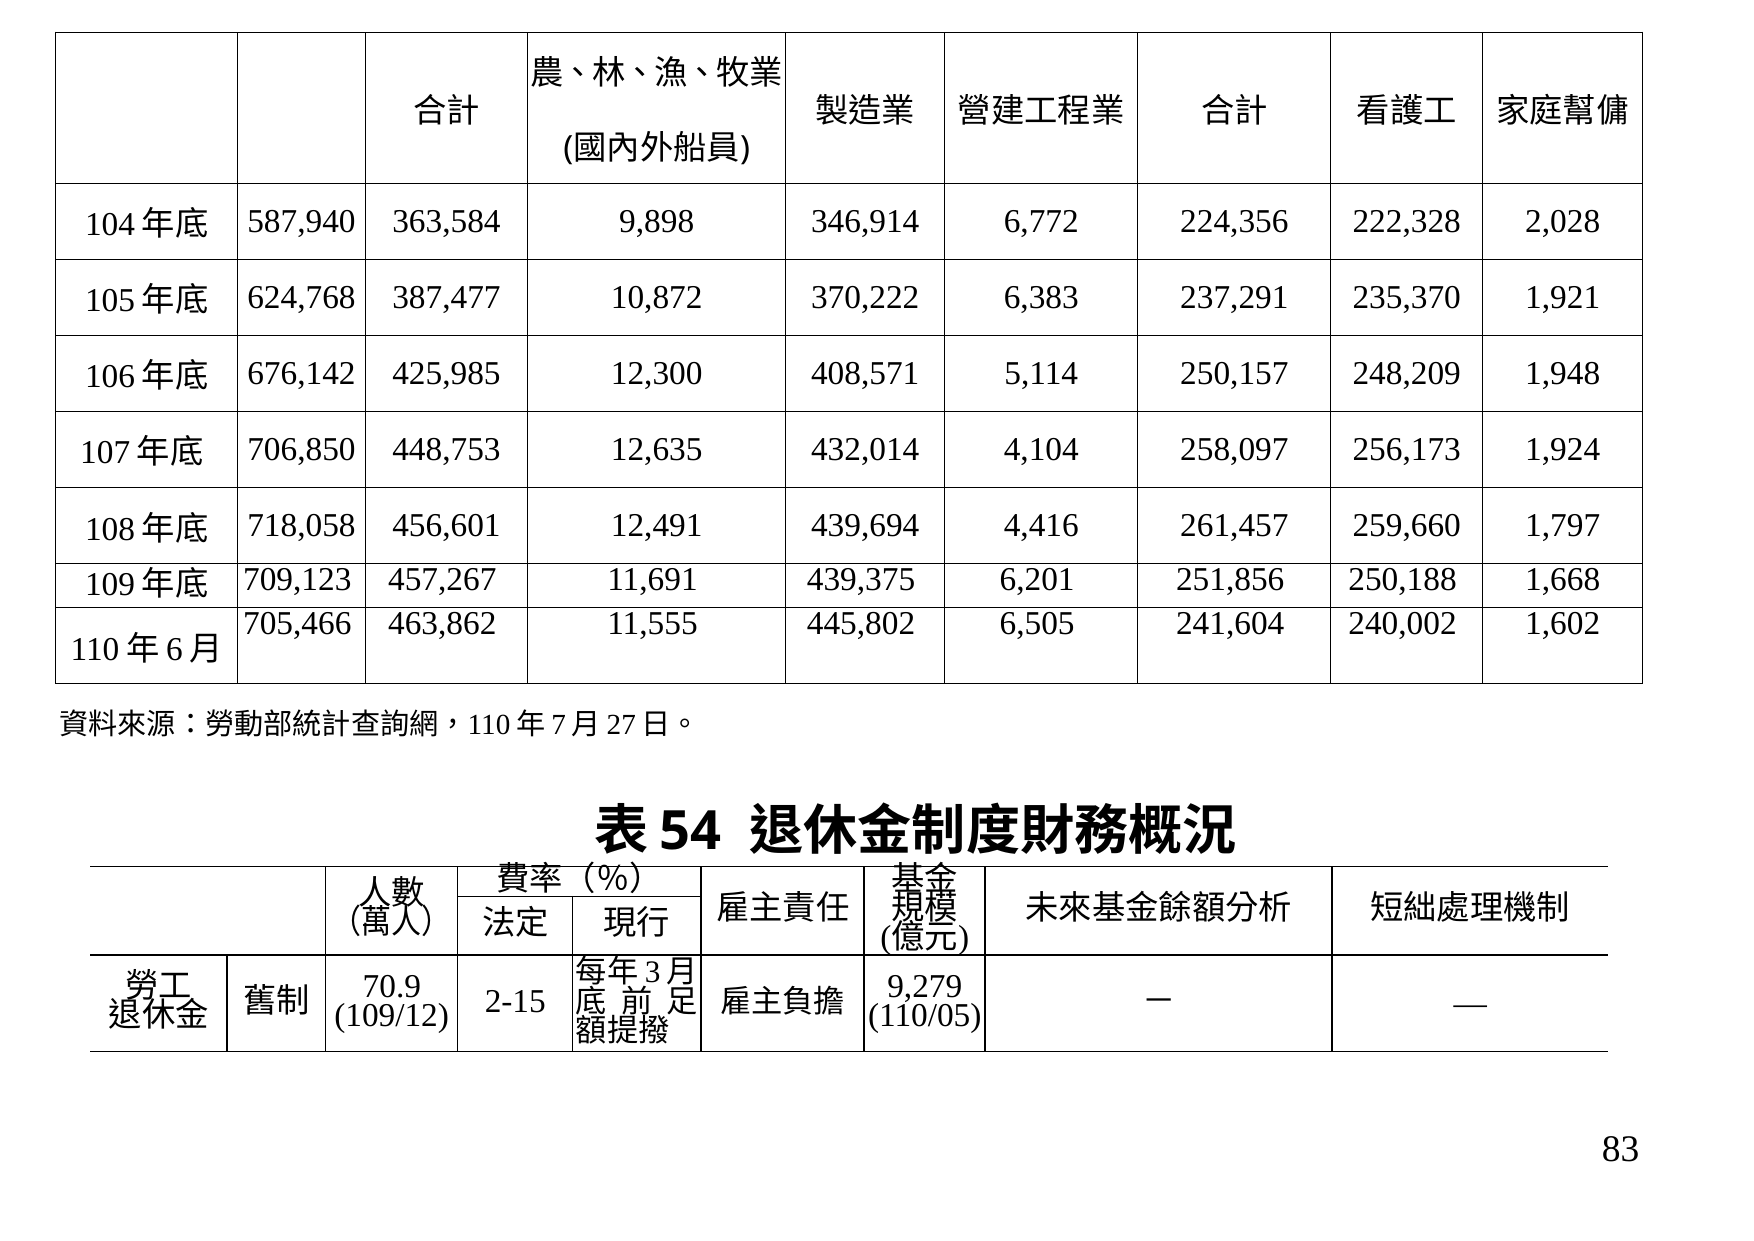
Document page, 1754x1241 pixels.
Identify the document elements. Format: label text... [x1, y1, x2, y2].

table_cell 439,694 [786, 488, 944, 563]
table_cell 每年3月底前足額提撥 [573, 956, 700, 1051]
table_cell 235,370 [1331, 260, 1482, 335]
table_header 雇主責任 [702, 867, 863, 954]
table_cell 4,416 [945, 488, 1137, 563]
table_cell 457,267 [366, 564, 527, 607]
table_cell 259,660 [1331, 488, 1482, 563]
table_header 短絀處理機制 [1333, 867, 1608, 954]
table_cell 10,872 [528, 260, 785, 335]
table_cell 營建工程業 [945, 33, 1137, 183]
table_cell 251,856 [1138, 564, 1330, 607]
table_cell 432,014 [786, 412, 944, 487]
table_cell 387,477 [366, 260, 527, 335]
table_cell 5,114 [945, 336, 1137, 411]
table_cell 587,940 [238, 184, 365, 259]
table_cell 製造業 [786, 33, 944, 183]
table_cell 6,201 [945, 564, 1137, 607]
table_cell 1,668 [1483, 564, 1642, 607]
table_cell 106年底 [56, 336, 237, 411]
table_cell 12,300 [528, 336, 785, 411]
table_cell 346,914 [786, 184, 944, 259]
table_cell 1,797 [1483, 488, 1642, 563]
table_cell 709,123 [238, 564, 365, 607]
table_cell 241,604 [1138, 608, 1330, 683]
table_cell 勞工 退休金 [90, 956, 226, 1051]
table_cell 107年底 [56, 412, 237, 487]
table_cell [56, 33, 237, 183]
table_cell 109年底 [56, 564, 237, 607]
table_cell 237,291 [1138, 260, 1330, 335]
table_cell 425,985 [366, 336, 527, 411]
table_cell 11,691 [528, 564, 785, 607]
table_cell 2-15 [458, 956, 572, 1051]
table_cell 1,948 [1483, 336, 1642, 411]
table_cell 9,279 (110/05) [865, 956, 984, 1051]
table_header 人數 （萬人） [326, 867, 457, 954]
table_header 基金 規模 (億元) [865, 867, 984, 954]
table_cell 248,209 [1331, 336, 1482, 411]
table_cell [238, 33, 365, 183]
table_cell 706,850 [238, 412, 365, 487]
table_cell 108年底 [56, 488, 237, 563]
table_cell 408,571 [786, 336, 944, 411]
table_cell 258,097 [1138, 412, 1330, 487]
table_cell 676,142 [238, 336, 365, 411]
table_cell 718,058 [238, 488, 365, 563]
table_cell 250,157 [1138, 336, 1330, 411]
table_cell 222,328 [1331, 184, 1482, 259]
table_cell 1,602 [1483, 608, 1642, 683]
table_cell 250,188 [1331, 564, 1482, 607]
table_cell 6,772 [945, 184, 1137, 259]
table_cell 現行 [573, 897, 700, 954]
table_cell 6,505 [945, 608, 1137, 683]
table_cell 705,466 [238, 608, 365, 683]
table_cell 2,028 [1483, 184, 1642, 259]
table_cell — [1333, 956, 1608, 1051]
table_cell 1,921 [1483, 260, 1642, 335]
table_cell 70.9 (109/12) [326, 956, 457, 1051]
table_cell 445,802 [786, 608, 944, 683]
table_cell 11,555 [528, 608, 785, 683]
table_cell 合計 [366, 33, 527, 183]
text 表54 退休金制度財務概況 [59, 787, 1639, 866]
table_cell 240,002 [1331, 608, 1482, 683]
table_cell 12,635 [528, 412, 785, 487]
table_cell 105年底 [56, 260, 237, 335]
table_cell 家庭幫傭 [1483, 33, 1642, 183]
table_cell 370,222 [786, 260, 944, 335]
table_cell 6,383 [945, 260, 1137, 335]
table_cell 農、林、漁、牧業(國內外船員) [528, 33, 785, 183]
table_cell 舊制 [228, 956, 325, 1051]
table_cell 104年底 [56, 184, 237, 259]
table_cell 110年6月 [56, 608, 237, 683]
table_cell 448,753 [366, 412, 527, 487]
table_cell 456,601 [366, 488, 527, 563]
text 資料來源：勞動部統計查詢網，110年7月27日。 [59, 684, 1639, 759]
table_cell 256,173 [1331, 412, 1482, 487]
table_cell 224,356 [1138, 184, 1330, 259]
table_cell 624,768 [238, 260, 365, 335]
table_header 未來基金餘額分析 [986, 867, 1331, 954]
table_cell 雇主負擔 [702, 956, 863, 1051]
table_cell － [986, 956, 1331, 1051]
table_cell 463,862 [366, 608, 527, 683]
table_cell 合計 [1138, 33, 1330, 183]
table_cell 看護工 [1331, 33, 1482, 183]
table_cell 261,457 [1138, 488, 1330, 563]
table_header [90, 867, 325, 954]
table_cell 363,584 [366, 184, 527, 259]
table_cell 1,924 [1483, 412, 1642, 487]
table_cell 439,375 [786, 564, 944, 607]
table_cell 4,104 [945, 412, 1137, 487]
table_cell 9,898 [528, 184, 785, 259]
table_cell 12,491 [528, 488, 785, 563]
table_cell 法定 [458, 897, 572, 954]
table_header 費率（％） [458, 867, 700, 896]
